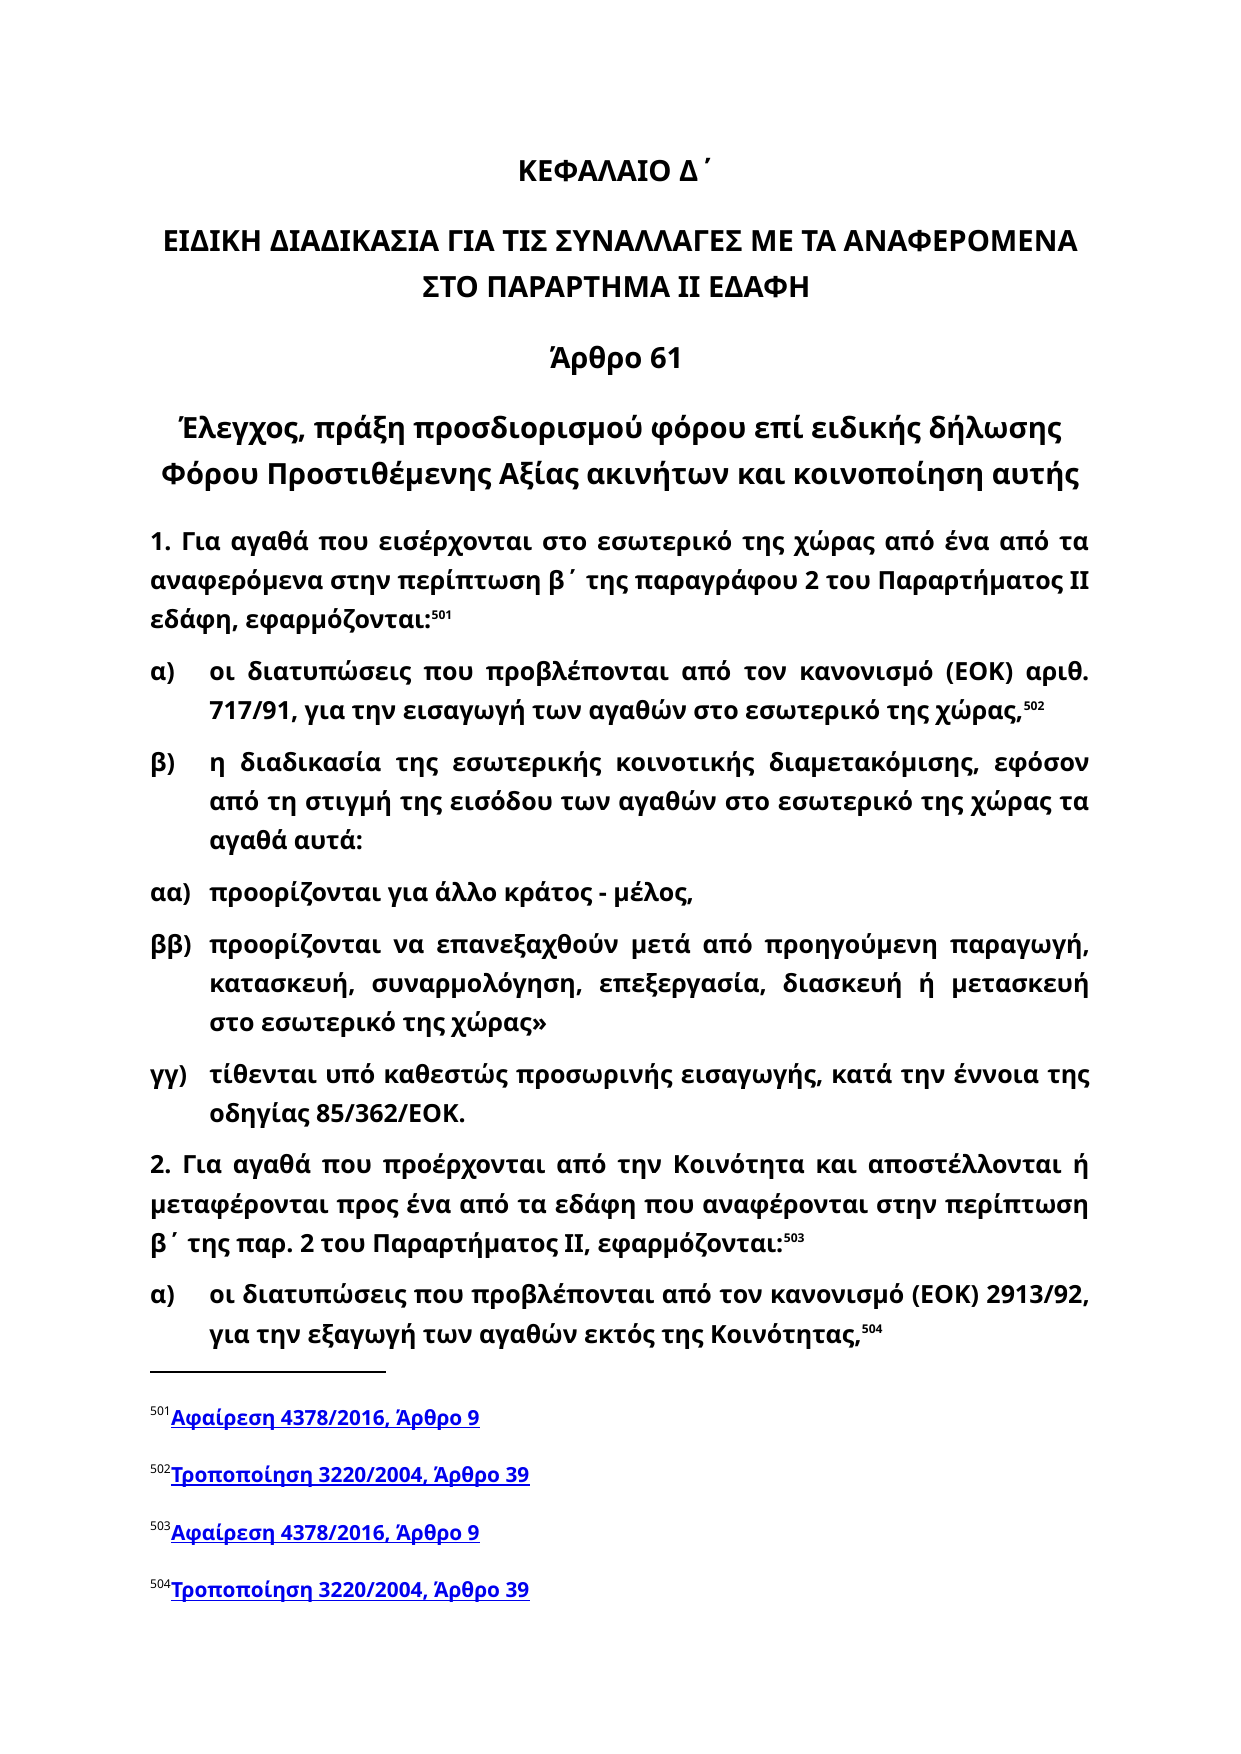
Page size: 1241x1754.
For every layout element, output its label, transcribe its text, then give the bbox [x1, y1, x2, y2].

list γγ) τίθενται υπό καθεστώς προσωρινής εισαγωγής, κατά την έννοια της οδηγίας 85/362/ΕΟΚ. [150, 1056, 1090, 1129]
list β) η διαδικασία της εσωτερικής κοινοτικής διαμετακόμισης, εφόσον από τη στιγμή της εισόδου των αγαθών στο εσωτερικό της χώρας τα αγαθά αυτά: [150, 744, 1090, 857]
subtitle Έλεγχος, πράξη προσδιορισμού φόρου επί ειδικής δήλωσης Φόρου Προστιθέμενης Αξίας ακινήτων και κοινοποίηση αυτής [150, 407, 1090, 493]
list α) οι διατυπώσεις που προβλέπονται από τον κανονισμό (ΕΟΚ) αριθ. 717/91, για την εισαγωγή των αγαθών στο εσωτερικό της χώρας, [150, 654, 1090, 727]
text 1. Για αγαθά που εισέρχονται στο εσωτερικό της χώρας από ένα από τα αναφερόμενα στην περίπτωση β΄ της παραγράφου 2 του Παραρτήματος II εδάφη, εφαρμόζονται: [150, 524, 1090, 636]
text 2. Για αγαθά που προέρχονται από την Κοινότητα και αποστέλλονται ή μεταφέρονται προς ένα από τα εδάφη που αναφέρονται στην περίπτωση β΄ της παρ. 2 του Παραρτήματος II, εφαρμόζονται: [150, 1147, 1090, 1259]
text Αφαίρεση 4378/2016, Άρθρο 9 [150, 1403, 1090, 1431]
subtitle Άρθρο 61 [150, 337, 1090, 377]
subtitle ΕΙΔΙΚΗ ΔΙΑΔΙΚΑΣΙΑ ΓΙΑ ΤΙΣ ΣΥΝΑΛΛΑΓΕΣ ΜΕ ΤΑ ΑΝΑΦΕΡΟΜΕΝΑ ΣΤΟ ΠΑΡΑΡΤΗΜΑ II ΕΔΑΦΗ [150, 221, 1090, 306]
subtitle ΚΕΦΑΛΑΙΟ Δ΄ [150, 150, 1090, 190]
text Τροποποίηση 3220/2004, Άρθρο 39 [150, 1576, 1090, 1604]
list α) οι διατυπώσεις που προβλέπονται από τον κανονισμό (ΕΟΚ) 2913/92, για την εξαγωγή των αγαθών εκτός της Κοινότητας, [150, 1277, 1090, 1350]
list αα) προορίζονται για άλλο κράτος - μέλος, [150, 874, 1090, 909]
text Τροποποίηση 3220/2004, Άρθρο 39 [150, 1460, 1090, 1489]
text Αφαίρεση 4378/2016, Άρθρο 9 [150, 1518, 1090, 1546]
list ββ) προορίζονται να επανεξαχθούν μετά από προηγούμενη παραγωγή, κατασκευή, συναρμολόγηση, επεξεργασία, διασκευή ή μετασκευή στο εσωτερικό της χώρας» [150, 926, 1090, 1039]
